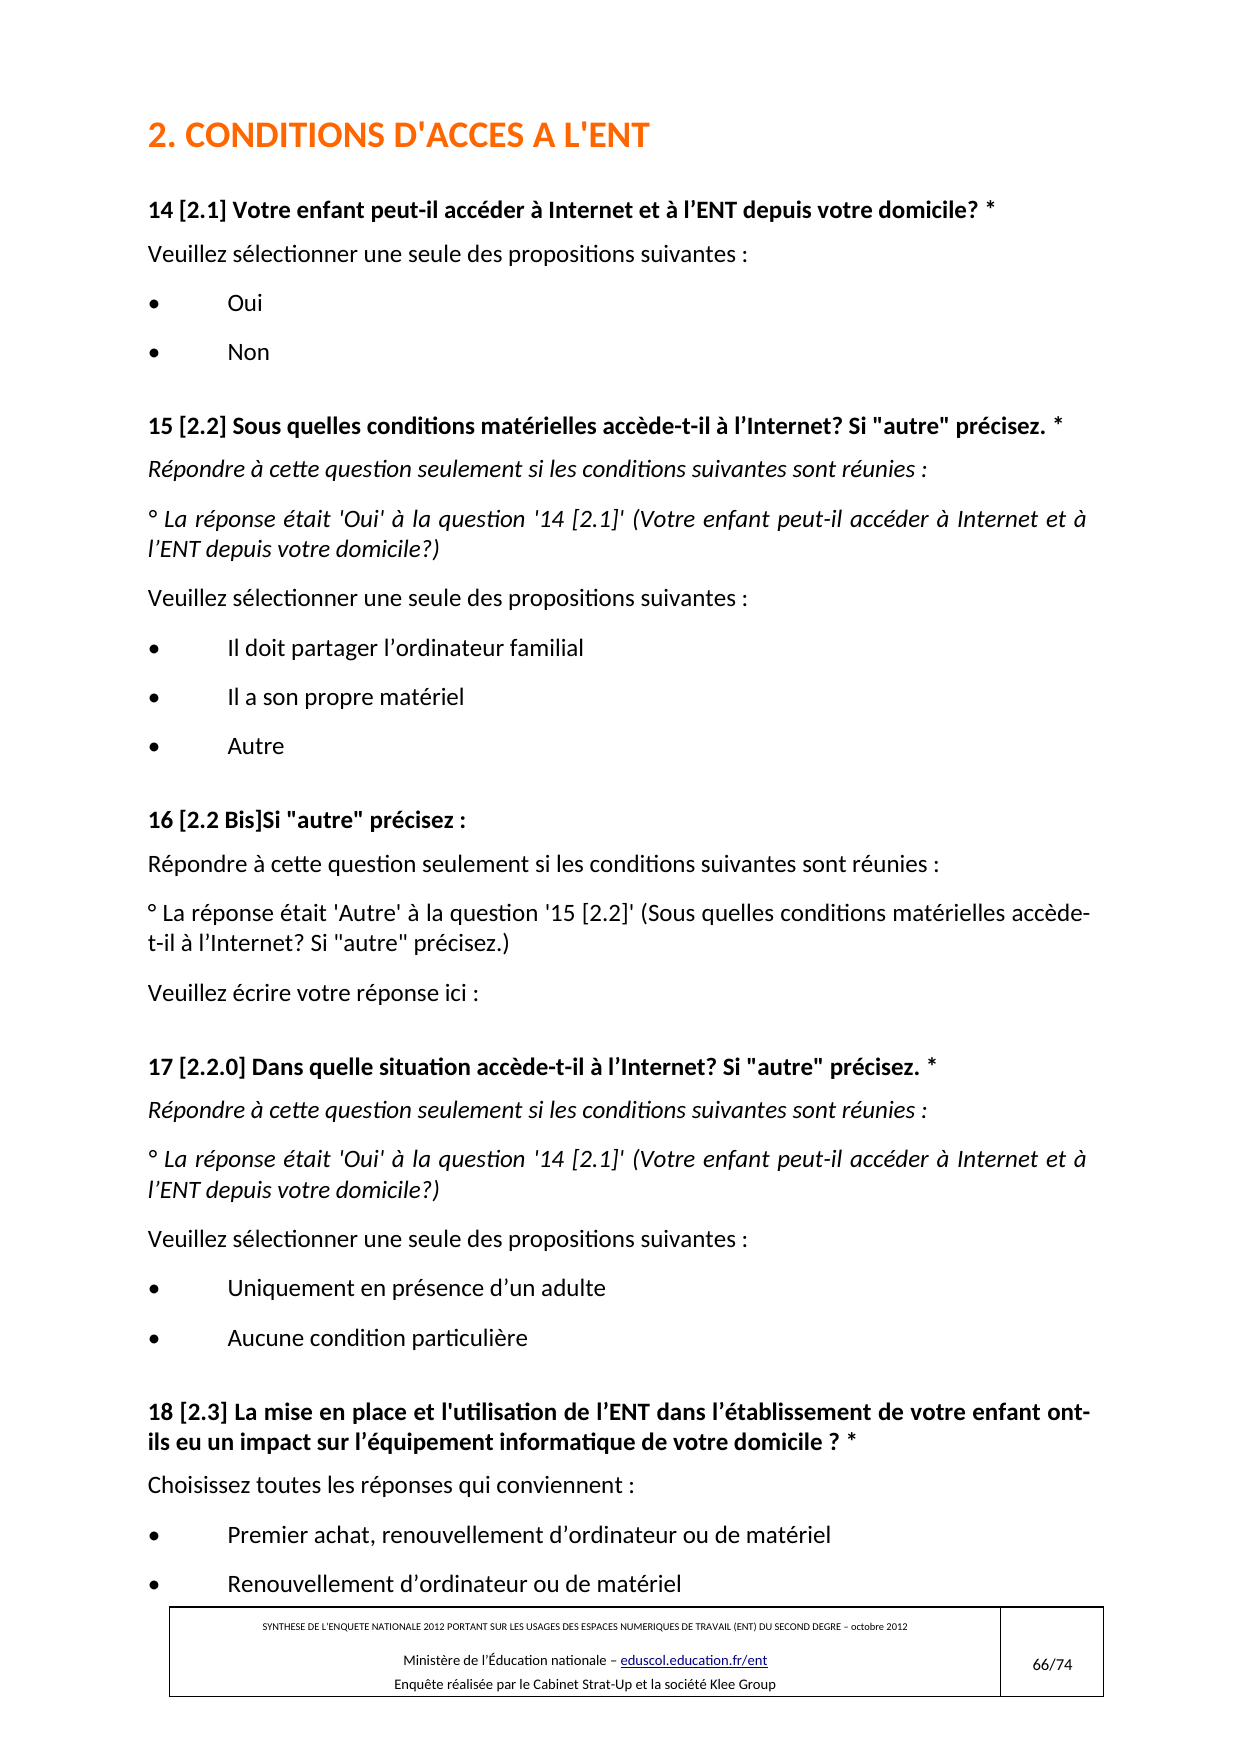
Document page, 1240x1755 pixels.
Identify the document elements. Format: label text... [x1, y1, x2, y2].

text Choisissez toutes les réponses qui conviennent : [148, 1469, 1092, 1500]
text • Il doit partager l’ordinateur familial [148, 632, 1092, 662]
text Répondre à cette question seulement si les conditions suivantes sont réunies : [148, 848, 1092, 878]
text ° La réponse était 'Oui' à la question '14 [2.1]' (Votre enfant peut-il accéder à Internet et à l’ENT depuis votre domicile?) [148, 1143, 1092, 1204]
text 14 [2.1] Votre enfant peut-il accéder à Internet et à l’ENT depuis votre domicile? * [148, 195, 1092, 225]
text • Oui [148, 287, 1092, 317]
text ° La réponse était 'Oui' à la question '14 [2.1]' (Votre enfant peut-il accéder à Internet et à l’ENT depuis votre domicile?) [148, 503, 1092, 564]
text Veuillez sélectionner une seule des propositions suivantes : [148, 1223, 1092, 1254]
text Répondre à cette question seulement si les conditions suivantes sont réunies : [148, 1094, 1092, 1124]
text 2. CONDITIONS D'ACCES A L'ENT [148, 111, 1092, 157]
text • Il a son propre matériel [148, 681, 1092, 712]
text Veuillez sélectionner une seule des propositions suivantes : [148, 238, 1092, 268]
text 15 [2.2] Sous quelles conditions matérielles accède-t-il à l’Internet? Si "autre" précisez. * [148, 411, 1092, 441]
text • Uniquement en présence d’un adulte [148, 1272, 1092, 1303]
text ° La réponse était 'Autre' à la question '15 [2.2]' (Sous quelles conditions matérielles accède-t-il à l’Internet? Si "autre" précisez.) [148, 897, 1092, 958]
text Répondre à cette question seulement si les conditions suivantes sont réunies : [148, 453, 1092, 484]
text • Aucune condition particulière [148, 1322, 1092, 1352]
text Veuillez sélectionner une seule des propositions suivantes : [148, 583, 1092, 613]
text • Non [148, 336, 1092, 367]
text 16 [2.2 Bis]Si "autre" précisez : [148, 805, 1092, 835]
text Veuillez écrire votre réponse ici : [148, 977, 1092, 1007]
text • Renouvellement d’ordinateur ou de matériel [148, 1568, 1092, 1598]
text 18 [2.3] La mise en place et l'utilisation de l’ENT dans l’établissement de votre enfant ont-ils eu un impact sur l’équipement informatique de votre domicile ? * [148, 1396, 1092, 1457]
text • Premier achat, renouvellement d’ordinateur ou de matériel [148, 1519, 1092, 1549]
text 17 [2.2.0] Dans quelle situation accède-t-il à l’Internet? Si "autre" précisez. * [148, 1051, 1092, 1082]
text • Autre [148, 730, 1092, 761]
